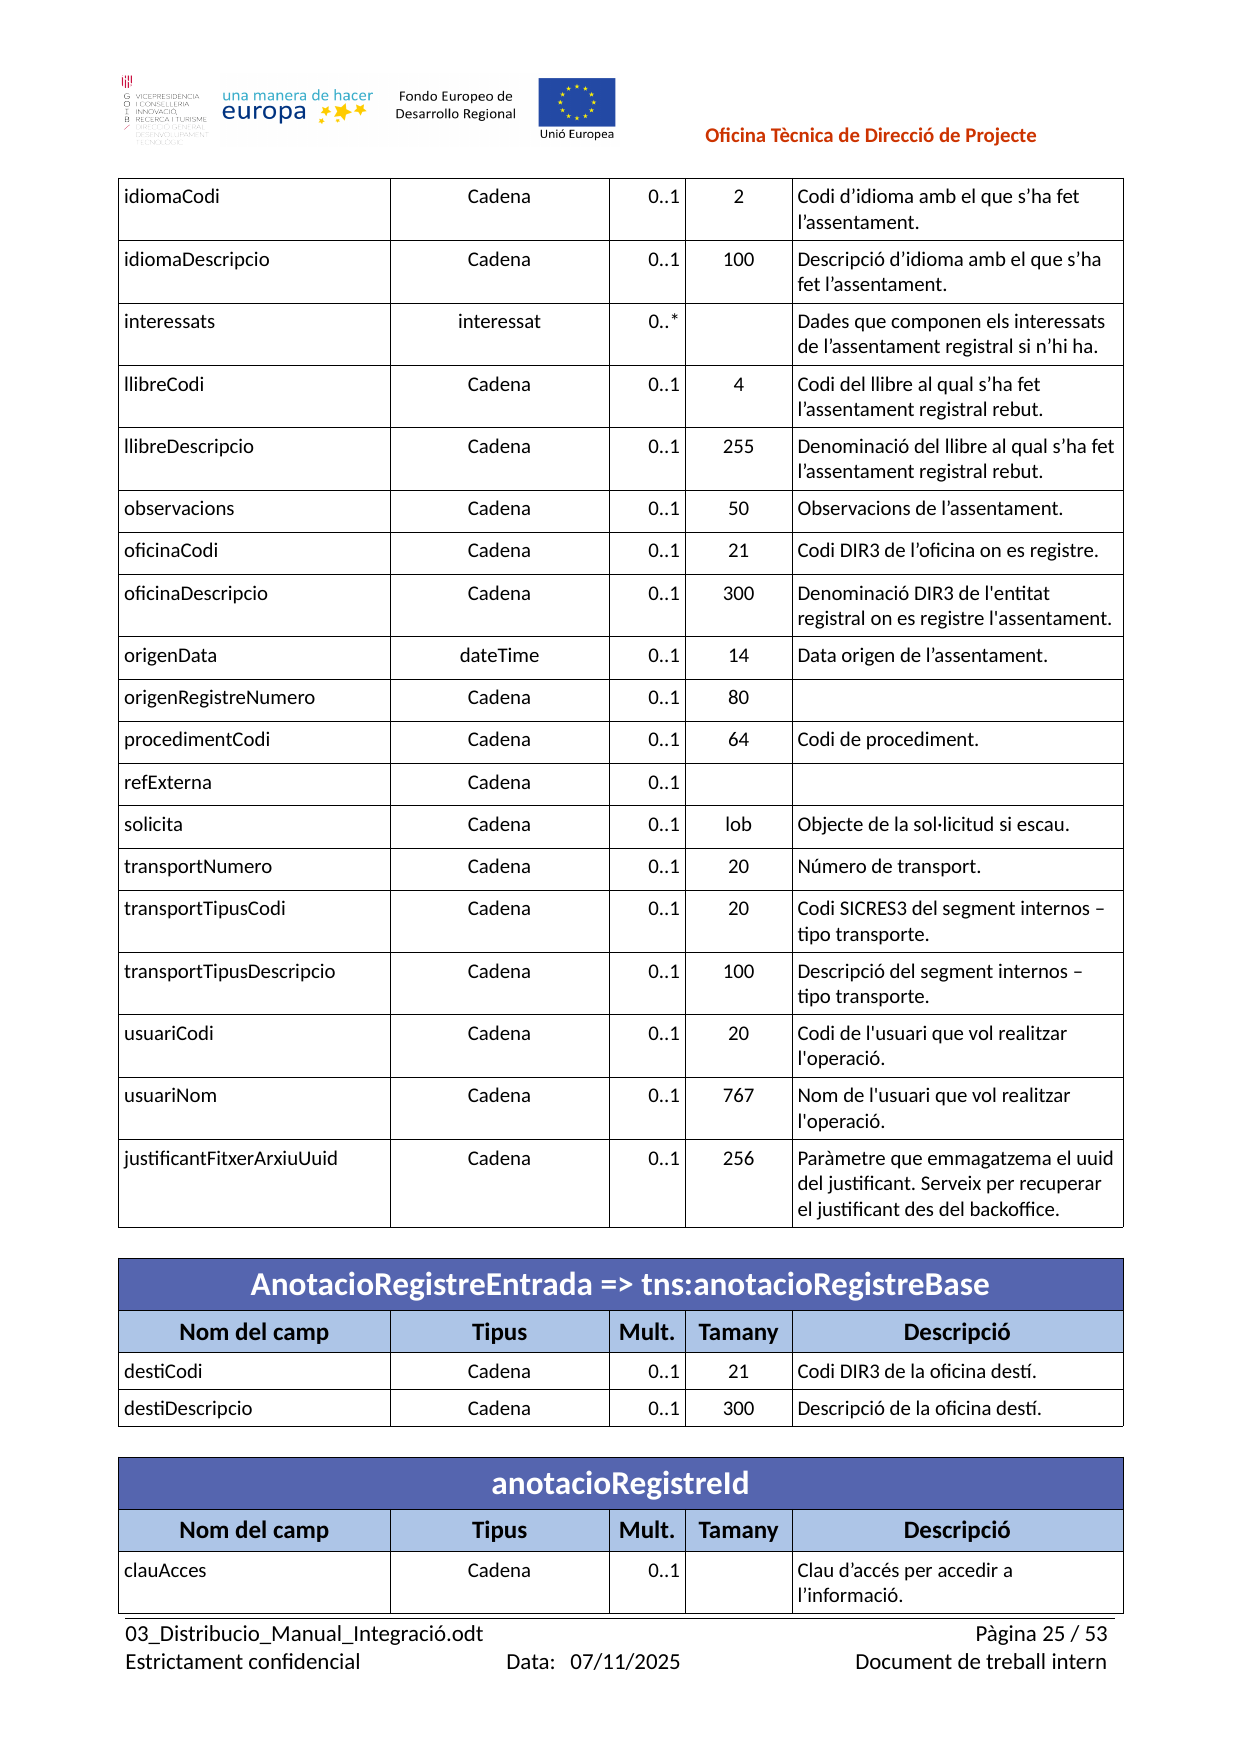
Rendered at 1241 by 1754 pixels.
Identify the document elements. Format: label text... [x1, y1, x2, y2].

table_cell Dades que componen els interessats de l’assentament registral si n’hi ha. [793, 304, 1123, 365]
table_cell Cadena [391, 575, 609, 636]
table_cell Descripció [793, 1311, 1123, 1352]
table_cell Codi d’idioma amb el que s’ha fet l’assentament. [793, 179, 1123, 240]
table_cell Cadena [391, 1390, 609, 1426]
table_cell Codi DIR3 de la oficina destí. [793, 1353, 1123, 1389]
table_cell [686, 1552, 792, 1613]
table_cell Descripció del segment internos – tipo transporte. [793, 953, 1123, 1014]
table_cell Descripció de la oficina destí. [793, 1390, 1123, 1426]
table_cell solicita [119, 806, 390, 847]
table_cell Cadena [391, 849, 609, 889]
table_cell Codi DIR3 de l’oficina on es registre. [793, 533, 1123, 574]
table_cell destiDescripcio [119, 1390, 390, 1426]
table_cell Cadena [391, 241, 609, 302]
table_cell Cadena [391, 953, 609, 1014]
table_cell 21 [686, 1353, 792, 1389]
table_cell Cadena [391, 1078, 609, 1139]
table_cell llibreCodi [119, 366, 390, 427]
table_cell 0..1 [610, 722, 685, 763]
picture [219, 73, 621, 147]
table_cell [686, 304, 792, 365]
table_cell 4 [686, 366, 792, 427]
table_cell Codi del llibre al qual s’ha fet l’assentament registral rebut. [793, 366, 1123, 427]
table_cell idiomaCodi [119, 179, 390, 240]
table_cell 0..1 [610, 575, 685, 636]
table_cell 100 [686, 953, 792, 1014]
table_cell Codi de procediment. [793, 722, 1123, 763]
table_cell Nom del camp [119, 1311, 390, 1352]
table_cell 0..1 [610, 680, 685, 721]
table_cell Data origen de l’assentament. [793, 637, 1123, 679]
table_cell 300 [686, 575, 792, 636]
table_cell origenRegistreNumero [119, 680, 390, 721]
table_cell Tipus [391, 1510, 609, 1551]
table_cell 256 [686, 1140, 792, 1227]
table_cell 0..1 [610, 1353, 685, 1389]
table_cell 0..1 [610, 533, 685, 574]
table_cell Codi SICRES3 del segment internos – tipo transporte. [793, 891, 1123, 952]
picture [118, 73, 213, 147]
table_cell 80 [686, 680, 792, 721]
table_cell 0..* [610, 304, 685, 365]
table_cell Cadena [391, 680, 609, 721]
table_cell transportNumero [119, 849, 390, 889]
table_cell justificantFitxerArxiuUuid [119, 1140, 390, 1227]
table_cell llibreDescripcio [119, 428, 390, 490]
table_cell Objecte de la sol·licitud si escau. [793, 806, 1123, 847]
table_cell interessats [119, 304, 390, 365]
table_cell 0..1 [610, 1140, 685, 1227]
table_cell Mult. [610, 1510, 685, 1551]
table_cell 0..1 [610, 637, 685, 679]
table_cell 255 [686, 428, 792, 490]
table_cell Cadena [391, 179, 609, 240]
table_cell 0..1 [610, 491, 685, 532]
table_cell usuariCodi [119, 1015, 390, 1077]
table_cell Nom del camp [119, 1510, 390, 1551]
table_cell 0..1 [610, 366, 685, 427]
table_cell 0..1 [610, 953, 685, 1014]
table_cell Cadena [391, 1552, 609, 1613]
table_cell 0..1 [610, 1552, 685, 1613]
table_cell Cadena [391, 764, 609, 805]
table_cell clauAcces [119, 1552, 390, 1613]
table_cell Nom de l'usuari que vol realitzar l'operació. [793, 1078, 1123, 1139]
table_cell [793, 680, 1123, 721]
table_cell 0..1 [610, 1078, 685, 1139]
table_cell lob [686, 806, 792, 847]
table_cell refExterna [119, 764, 390, 805]
table_cell destiCodi [119, 1353, 390, 1389]
table_cell interessat [391, 304, 609, 365]
table_cell 0..1 [610, 1015, 685, 1077]
table_cell Mult. [610, 1311, 685, 1352]
table_cell Denominació DIR3 de l'entitat registral on es registre l'assentament. [793, 575, 1123, 636]
table_cell [793, 764, 1123, 805]
table_cell oficinaDescripcio [119, 575, 390, 636]
table_cell Cadena [391, 1140, 609, 1227]
table_cell 0..1 [610, 179, 685, 240]
table_cell 100 [686, 241, 792, 302]
table_cell Cadena [391, 891, 609, 952]
table_cell Observacions de l’assentament. [793, 491, 1123, 532]
table_cell transportTipusCodi [119, 891, 390, 952]
table_header AnotacioRegistreEntrada => tns:anotacioRegistreBase [119, 1259, 1123, 1310]
table_cell Cadena [391, 722, 609, 763]
table_cell 0..1 [610, 891, 685, 952]
table_cell dateTime [391, 637, 609, 679]
table_cell Cadena [391, 491, 609, 532]
table_cell usuariNom [119, 1078, 390, 1139]
table_cell transportTipusDescripcio [119, 953, 390, 1014]
table_cell Descripció d’idioma amb el que s’ha fet l’assentament. [793, 241, 1123, 302]
table_cell 20 [686, 849, 792, 889]
table_cell 0..1 [610, 1390, 685, 1426]
table_cell 20 [686, 1015, 792, 1077]
table_cell Cadena [391, 1015, 609, 1077]
table_cell 0..1 [610, 849, 685, 889]
table_cell Tipus [391, 1311, 609, 1352]
table_cell [686, 764, 792, 805]
table_cell Tamany [686, 1510, 792, 1551]
table_cell 767 [686, 1078, 792, 1139]
table_cell idiomaDescripcio [119, 241, 390, 302]
table_cell Número de transport. [793, 849, 1123, 889]
table_cell Clau d’accés per accedir a l’informació. [793, 1552, 1123, 1613]
table_cell 0..1 [610, 428, 685, 490]
table_cell oficinaCodi [119, 533, 390, 574]
table_cell Tamany [686, 1311, 792, 1352]
table_cell observacions [119, 491, 390, 532]
table_cell Paràmetre que emmagatzema el uuid del justificant. Serveix per recuperar el justificant des del backoffice. [793, 1140, 1123, 1227]
table_cell Denominació del llibre al qual s’ha fet l’assentament registral rebut. [793, 428, 1123, 490]
table_cell 50 [686, 491, 792, 532]
table_cell 300 [686, 1390, 792, 1426]
table_cell Cadena [391, 1353, 609, 1389]
table_cell procedimentCodi [119, 722, 390, 763]
table_cell Codi de l'usuari que vol realitzar l'operació. [793, 1015, 1123, 1077]
table_cell Cadena [391, 533, 609, 574]
table_cell Cadena [391, 806, 609, 847]
table_cell 0..1 [610, 241, 685, 302]
table_cell Descripció [793, 1510, 1123, 1551]
table_cell origenData [119, 637, 390, 679]
table_cell 21 [686, 533, 792, 574]
table_cell 0..1 [610, 806, 685, 847]
table_cell 2 [686, 179, 792, 240]
table_header anotacioRegistreId [119, 1458, 1123, 1509]
table_cell Cadena [391, 366, 609, 427]
table_cell 14 [686, 637, 792, 679]
table_cell 20 [686, 891, 792, 952]
table_cell 64 [686, 722, 792, 763]
table_cell 0..1 [610, 764, 685, 805]
table_cell Cadena [391, 428, 609, 490]
